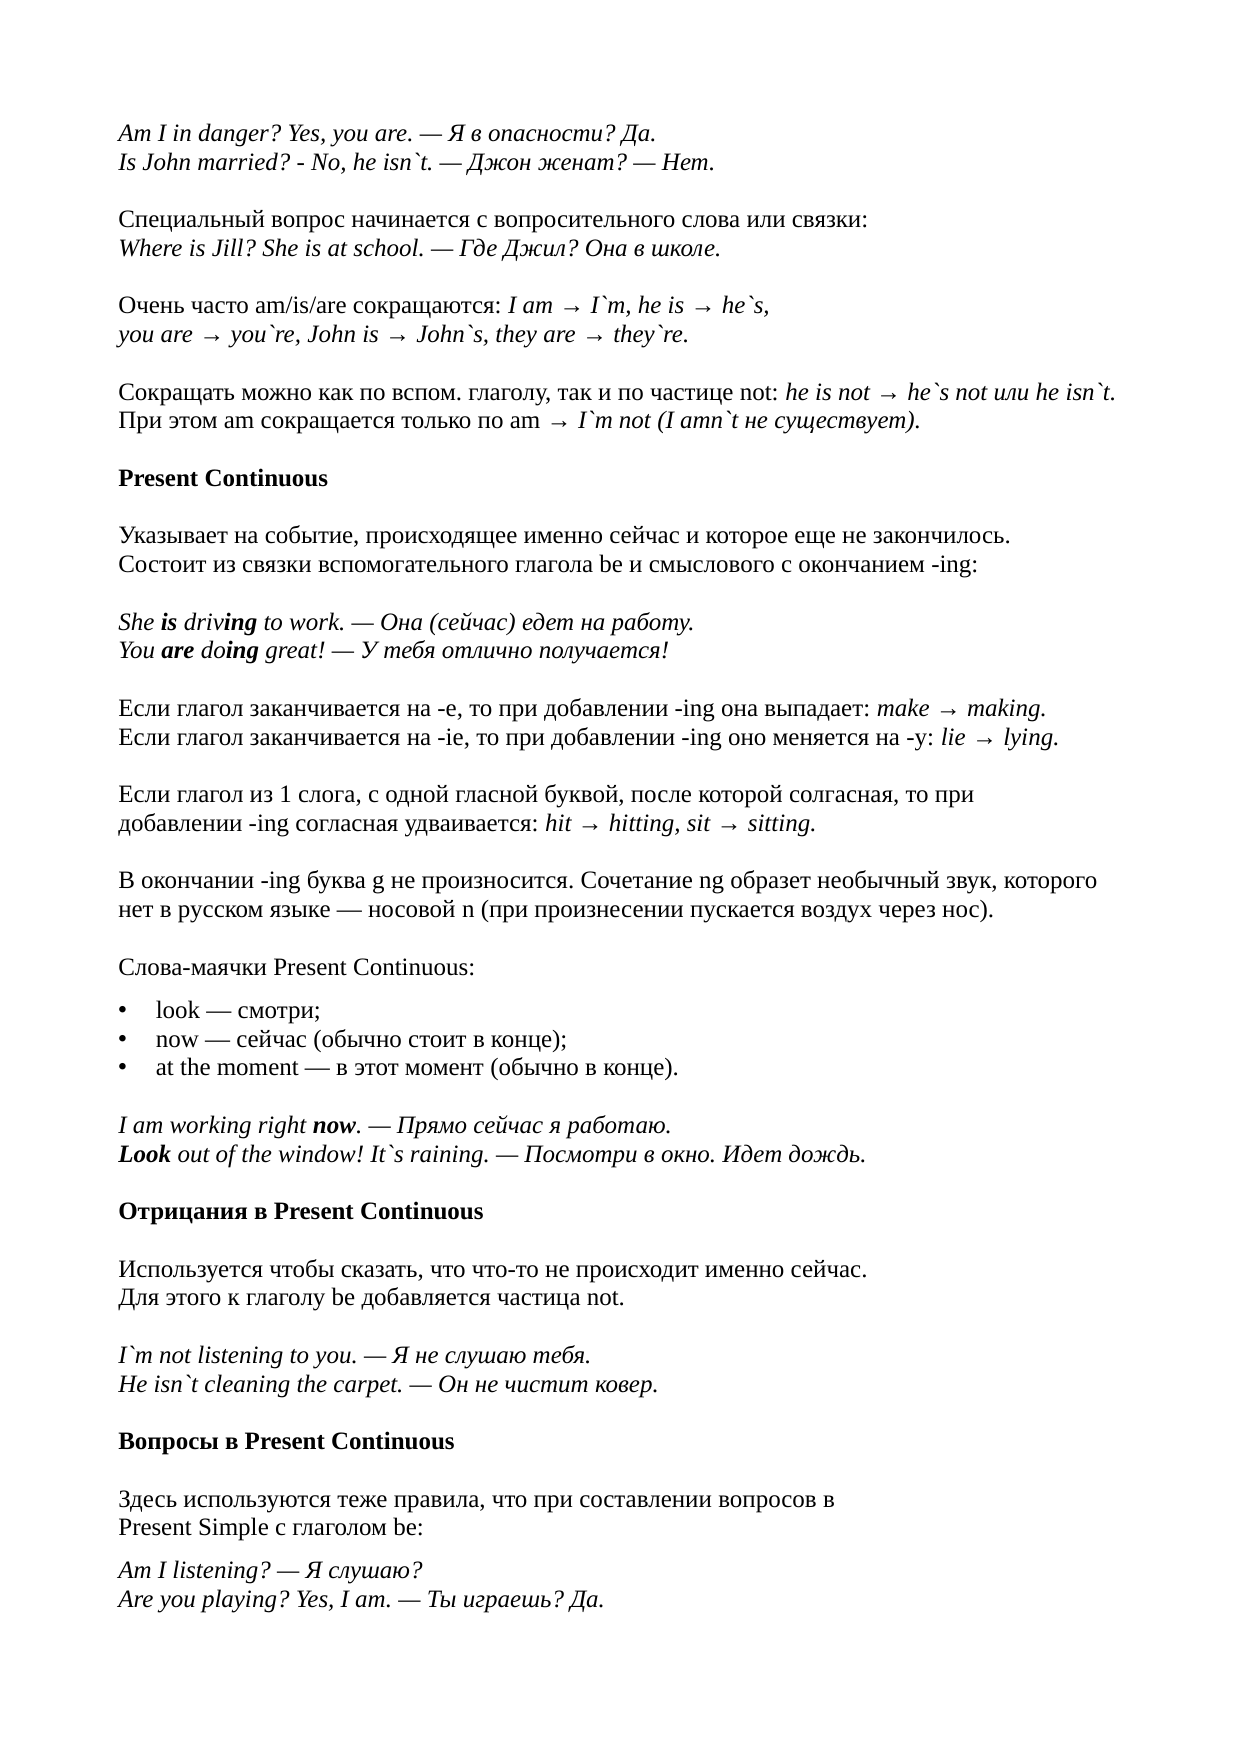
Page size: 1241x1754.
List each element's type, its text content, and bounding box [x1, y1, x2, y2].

list now — сейчас (обычно стоит в конце); [118, 1024, 1122, 1052]
text Используется чтобы сказать, что что-то не происходит именно сейчас. [118, 1254, 1122, 1282]
text Сокращать можно как по вспом. глаголу, так и по частице not: he is not → he`s not или he isn`t. [118, 377, 1122, 406]
text Если глагол заканчивается на -ie, то при добавлении -ing оно меняется на -y: lie → lying. [118, 722, 1122, 751]
text He isn`t cleaning the carpet. — Он не чистит ковер. [118, 1369, 1122, 1397]
text Если глагол из 1 слога, с одной гласной буквой, после которой солгасная, то при [118, 779, 1122, 808]
text Where is Jill? She is at school. — Где Джил? Она в школе. [118, 233, 1122, 262]
text She is driving to work. — Она (сейчас) едет на работу. [118, 607, 1122, 636]
text You are doing great! — У тебя отлично получается! [118, 636, 1122, 664]
text I am working right now. — Прямо сейчас я работаю. [118, 1110, 1122, 1139]
text добавлении -ing согласная удваивается: hit → hitting, sit → sitting. [118, 808, 1122, 837]
text Очень часто am/is/are сокращаются: I am → I`m, he is → he`s, [118, 291, 1122, 319]
list look — смотри; [118, 995, 1122, 1024]
text I`m not listening to you. — Я не слушаю тебя. [118, 1340, 1122, 1369]
text Вопросы в Present Continuous [118, 1426, 1122, 1455]
text В окончании -ing буква g не произносится. Сочетание ng образет необычный звук, которого нет в русском языке — носовой n (при произнесении пускается воздух через нос). [118, 866, 1122, 923]
text Am I in danger? Yes, you are. — Я в опасности? Да. [118, 118, 1122, 147]
text Состоит из связки вспомогательного глагола be и смыслового с окончанием -ing: [118, 549, 1122, 578]
list at the moment — в этот момент (обычно в конце). [118, 1052, 1122, 1081]
text Present Continuous [118, 463, 1122, 492]
text При этом am сокращается только по am → I`m not (I amn`t не существует). [118, 406, 1122, 434]
text Are you playing? Yes, I am. — Ты играешь? Да. [118, 1584, 1122, 1613]
text Is John married? - No, he isn`t. — Джон женат? — Нет. [118, 147, 1122, 176]
text Специальный вопрос начинается с вопросительного слова или связки: [118, 204, 1122, 233]
text Отрицания в Present Continuous [118, 1196, 1122, 1225]
text Am I listening? — Я слушаю? [118, 1556, 1122, 1584]
text Здесь используются теже правила, что при составлении вопросов в [118, 1484, 1122, 1512]
text Слова-маячки Present Continuous: [118, 952, 1122, 981]
text you are → you`re, John is → John`s, they are → they`re. [118, 319, 1122, 348]
text Look out of the window! It`s raining. — Посмотри в окно. Идет дождь. [118, 1139, 1122, 1167]
text Present Simple с глаголом be: [118, 1512, 1122, 1541]
text Если глагол заканчивается на -e, то при добавлении -ing она выпадает: make → making. [118, 693, 1122, 722]
text Для этого к глаголу be добавляется частица not. [118, 1282, 1122, 1311]
text Указывает на событие, происходящее именно сейчас и которое еще не закончилось. [118, 521, 1122, 549]
